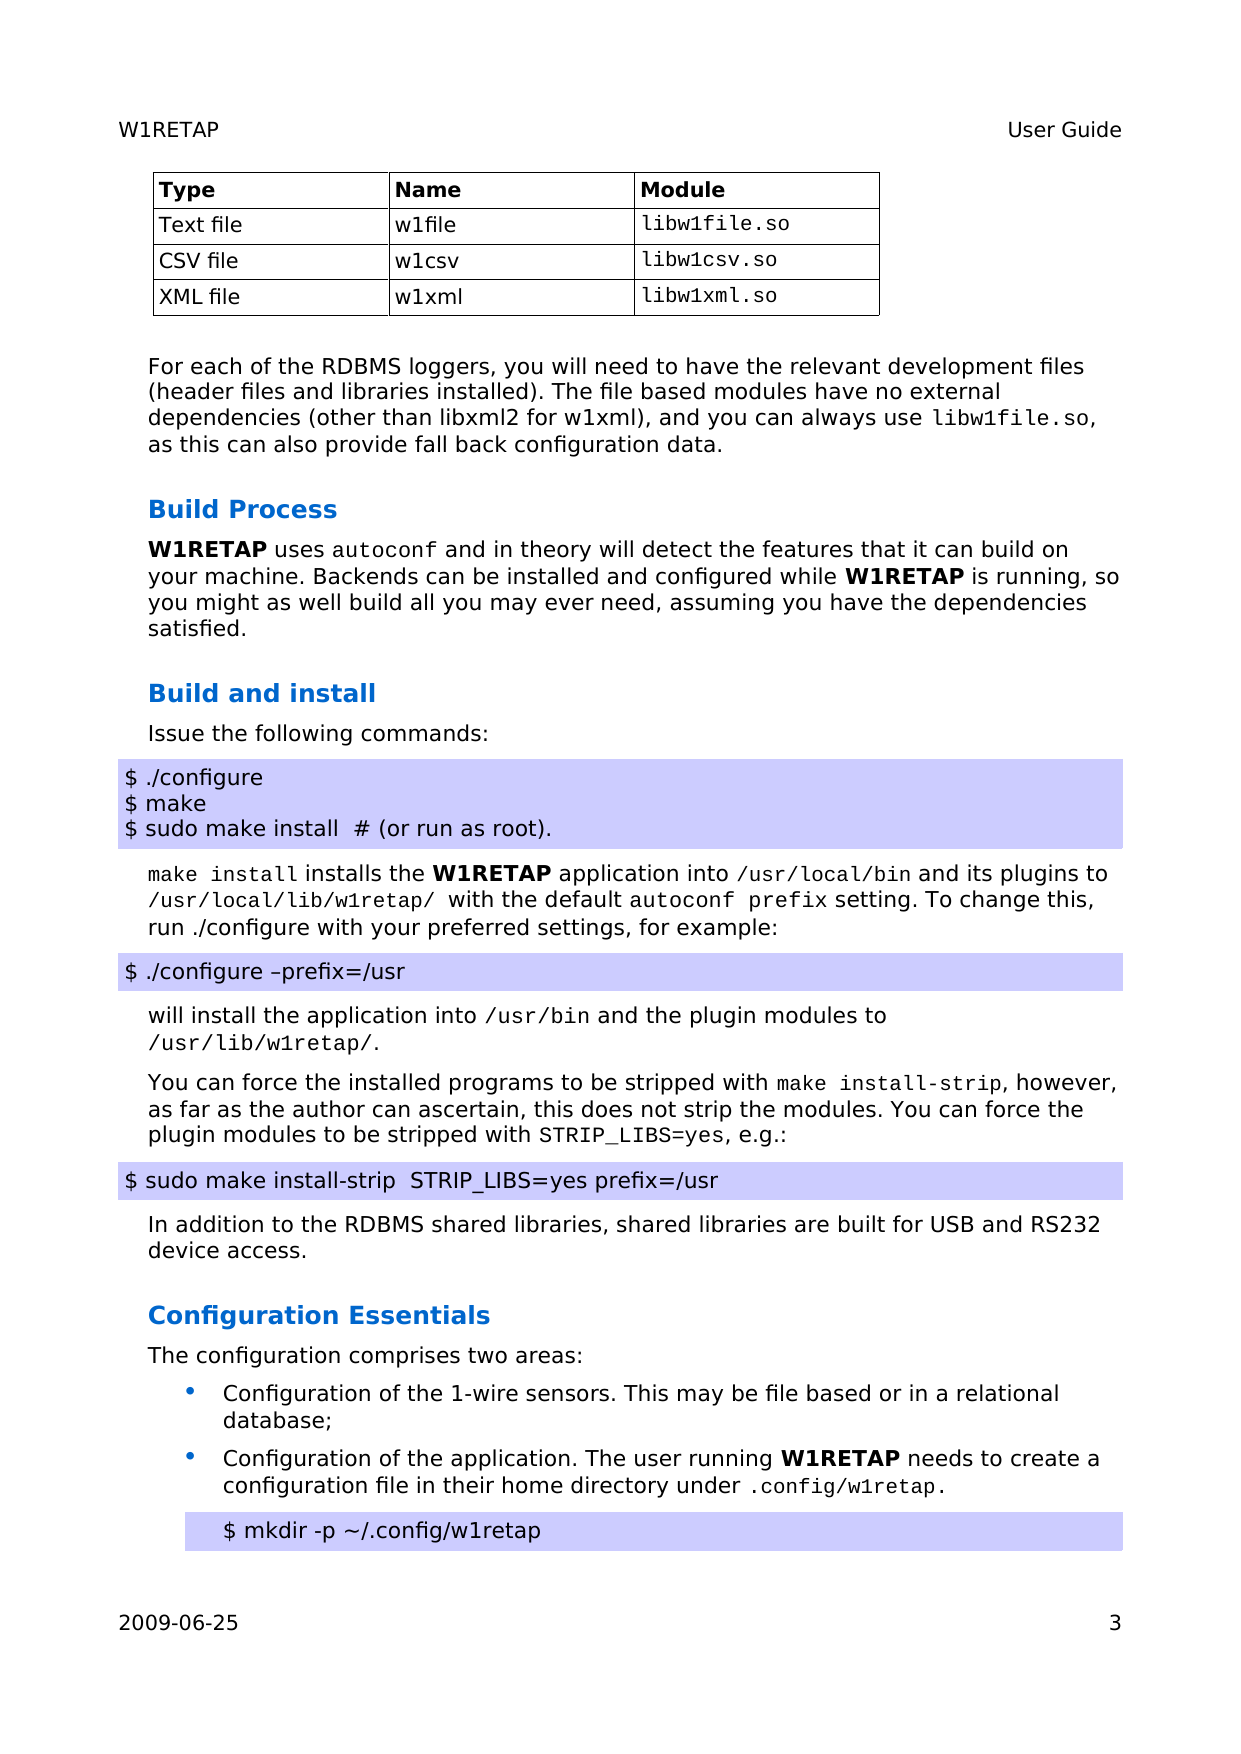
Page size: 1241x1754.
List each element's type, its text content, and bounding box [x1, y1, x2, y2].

text $ ./configure $ make $ sudo make install # (or run as root). [119, 760, 1122, 848]
text You can force the installed programs to be stripped with make install-strip, however, as far as the author can ascertain, this does not strip the modules. You can force the plugin modules to be stripped with STRIP_LIBS=yes, e.g.: [148, 1070, 1122, 1149]
table_header Module [635, 173, 879, 208]
text W1RETAP uses autoconf and in theory will detect the features that it can build on your machine. Backends can be installed and configured while W1RETAP is running, so you might as well build all you may ever need, assuming you have the dependencies satisfied. [148, 537, 1122, 641]
table_cell libw1file.so [635, 209, 879, 244]
list $ mkdir -p ~/.config/w1retap [186, 1513, 1122, 1550]
table_cell libw1csv.so [635, 245, 879, 279]
text Issue the following commands: [148, 721, 1122, 746]
text make install installs the W1RETAP application into /usr/local/bin and its plugins to /usr/local/lib/w1retap/ with the default autoconf prefix setting. To change this, run ./configure with your preferred settings, for example: [148, 861, 1122, 940]
table_header Type [154, 173, 388, 208]
table_cell CSV file [154, 245, 388, 279]
subtitle Configuration Essentials [148, 1301, 1122, 1330]
table_cell w1file [390, 209, 634, 244]
table_cell w1xml [390, 280, 634, 315]
text In addition to the RDBMS shared libraries, shared libraries are built for USB and RS232 device access. [148, 1212, 1122, 1263]
text For each of the RDBMS loggers, you will need to have the relevant development files (header files and libraries installed). The file based modules have no external dependencies (other than libxml2 for w1xml), and you can always use libw1file.so, as this can also provide fall back configuration data. [148, 353, 1122, 458]
text The configuration comprises two areas: [148, 1343, 1122, 1368]
table_cell Text file [154, 209, 388, 244]
list Configuration of the application. The user running W1RETAP needs to create a configuration file in their home directory under .config/w1retap. [185, 1446, 1122, 1499]
subtitle Build Process [148, 495, 1122, 524]
table_cell XML file [154, 280, 388, 315]
table_header Name [390, 173, 634, 208]
table_cell libw1xml.so [635, 280, 879, 315]
table_cell w1csv [390, 245, 634, 279]
text $ sudo make install-strip STRIP_LIBS=yes prefix=/usr [119, 1163, 1122, 1199]
list Configuration of the 1-wire sensors. This may be file based or in a relational database; [185, 1381, 1122, 1433]
text will install the application into /usr/bin and the plugin modules to /usr/lib/w1retap/. [148, 1003, 1122, 1057]
text $ ./configure –prefix=/usr [119, 954, 1122, 990]
subtitle Build and install [148, 679, 1122, 708]
